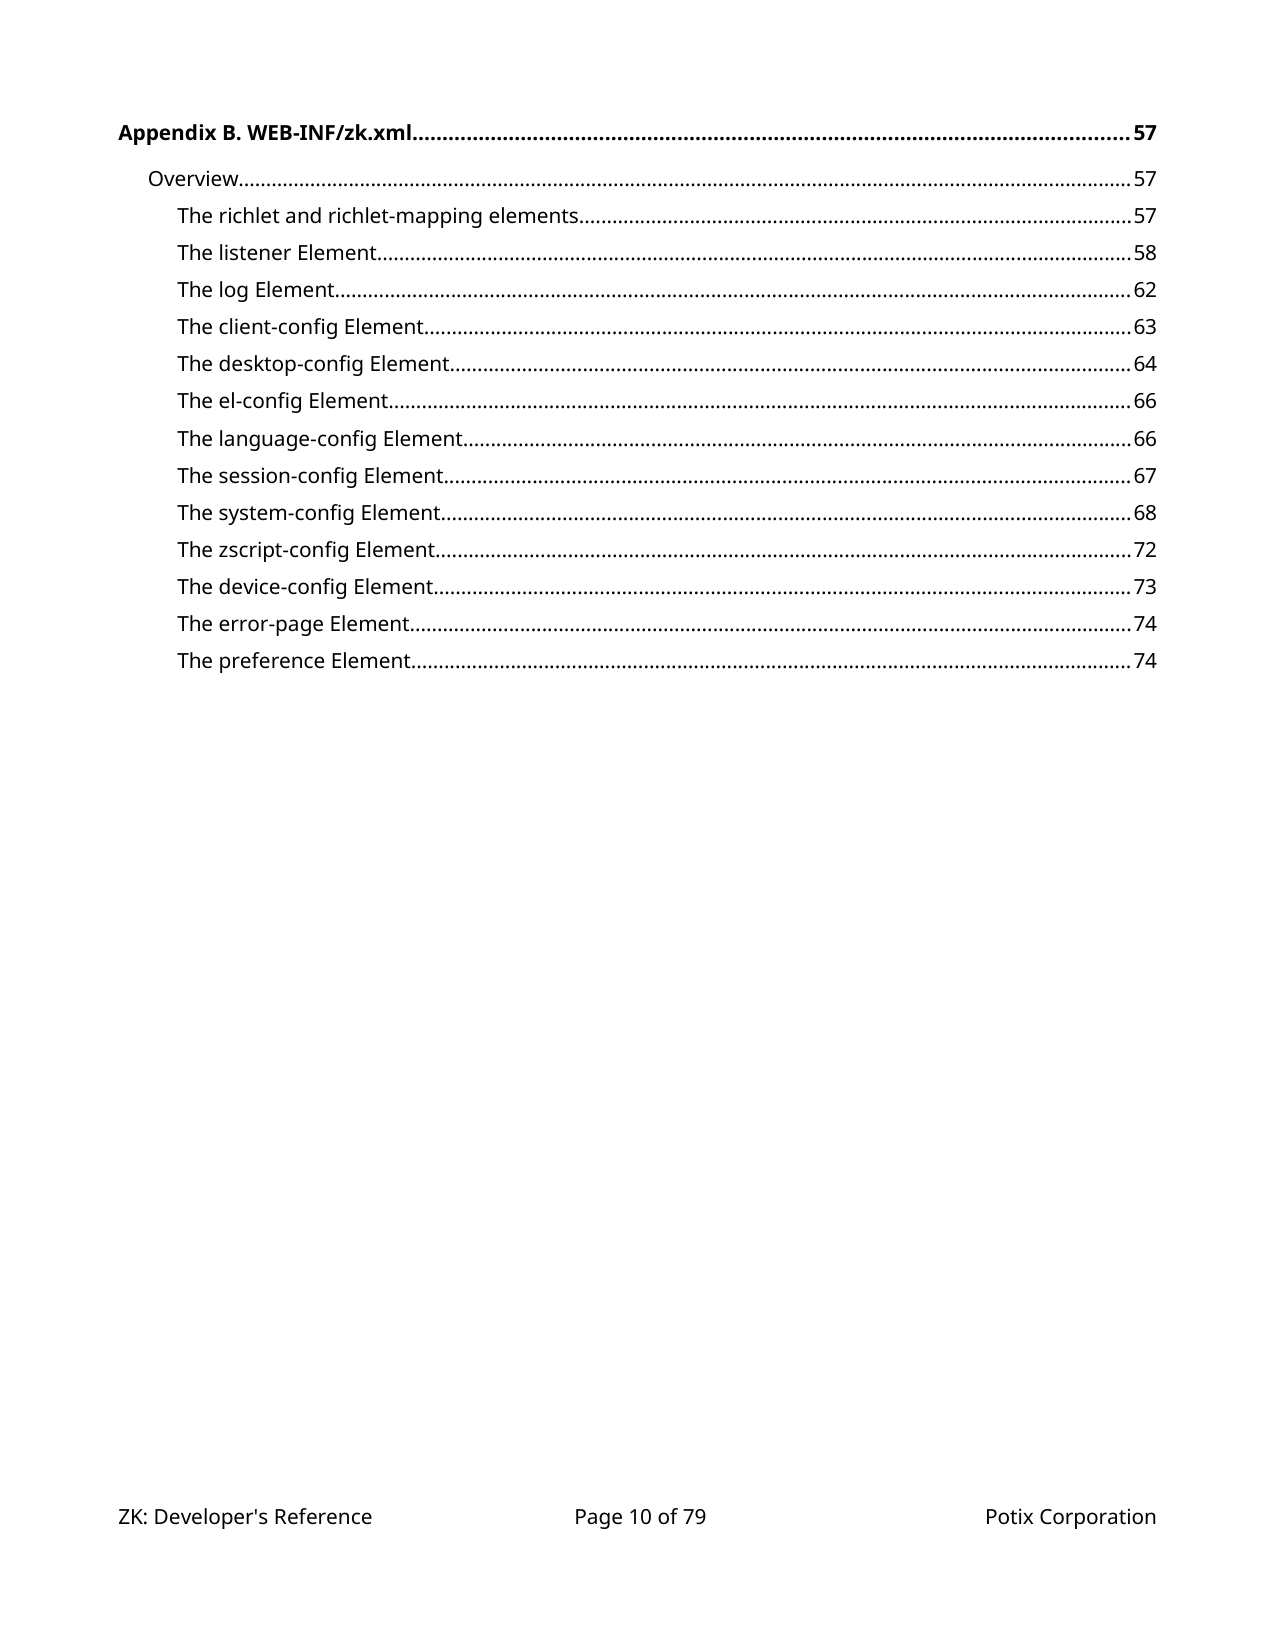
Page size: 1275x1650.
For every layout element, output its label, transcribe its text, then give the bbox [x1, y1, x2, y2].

text The el-config Element 66 [177, 387, 1157, 415]
text The error-page Element 74 [177, 609, 1157, 637]
text Overview 57 [148, 164, 1157, 192]
text The system-config Element 68 [177, 498, 1157, 526]
text Appendix B. WEB-INF/zk.xml 57 [118, 118, 1157, 146]
text The session-config Element 67 [177, 461, 1157, 489]
text The client-config Element 63 [177, 312, 1157, 341]
text The richlet and richlet-mapping elements 57 [177, 201, 1157, 229]
text The desktop-config Element 64 [177, 349, 1157, 378]
text The device-config Element 73 [177, 572, 1157, 600]
text The log Element 62 [177, 275, 1157, 303]
text The language-config Element 66 [177, 424, 1157, 452]
text The listener Element 58 [177, 238, 1157, 266]
text The zscript-config Element 72 [177, 535, 1157, 563]
text The preference Element 74 [177, 646, 1157, 674]
